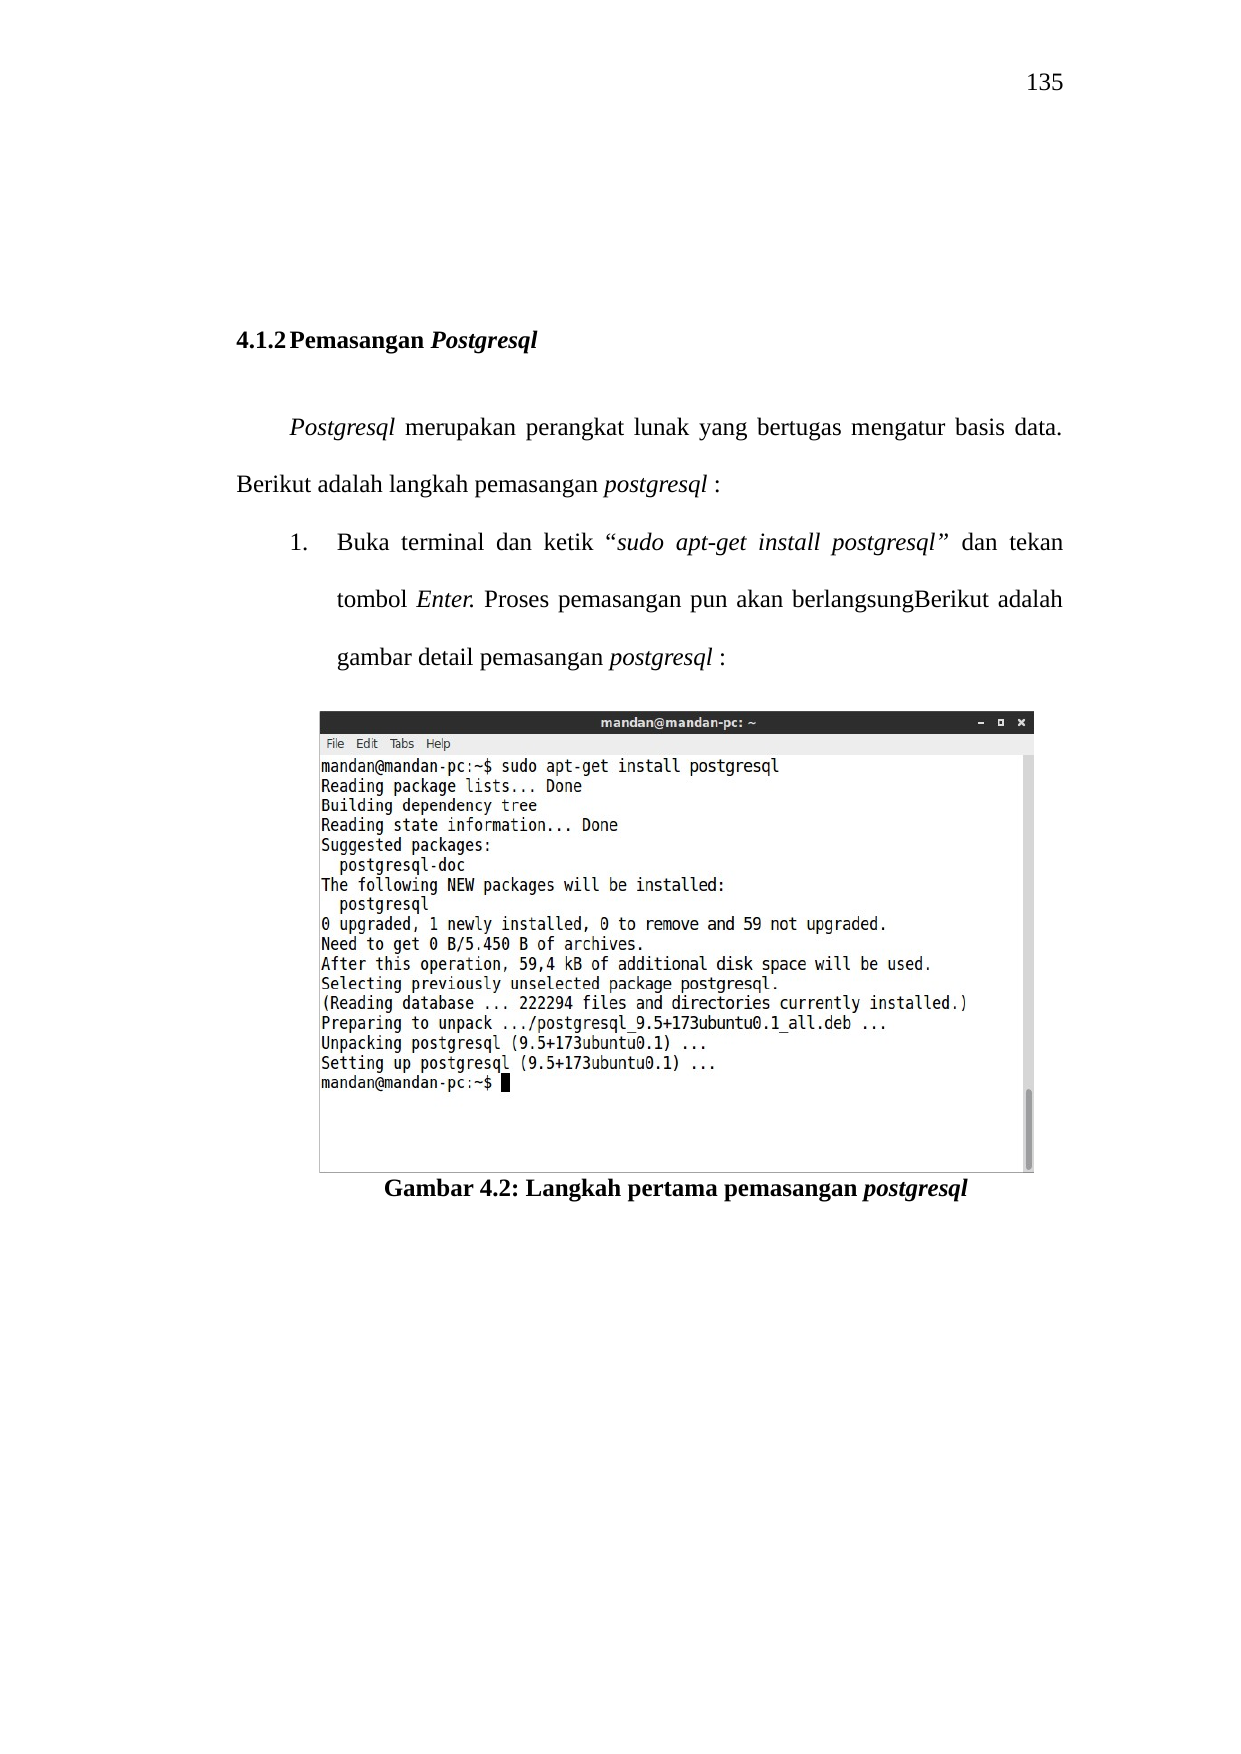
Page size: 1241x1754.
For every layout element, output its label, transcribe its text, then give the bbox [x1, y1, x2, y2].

subtitle 4.1.2 Pemasangan Postgresql [236, 325, 1063, 353]
text Postgresql merupakan perangkat lunak yang bertugas mengatur basis data. Berikut adalah langkah pemasangan postgresql : [236, 412, 1063, 498]
picture [319, 711, 1034, 1173]
list Buka terminal dan ketik “sudo apt-get install postgresql” dan tekan tombol Enter. Proses pemasangan pun akan berlangsungBerikut adalah gambar detail pemasangan postgresql : [289, 527, 1063, 671]
text Gambar 4.2: Langkah pertama pemasangan postgresql [319, 1173, 1034, 1202]
